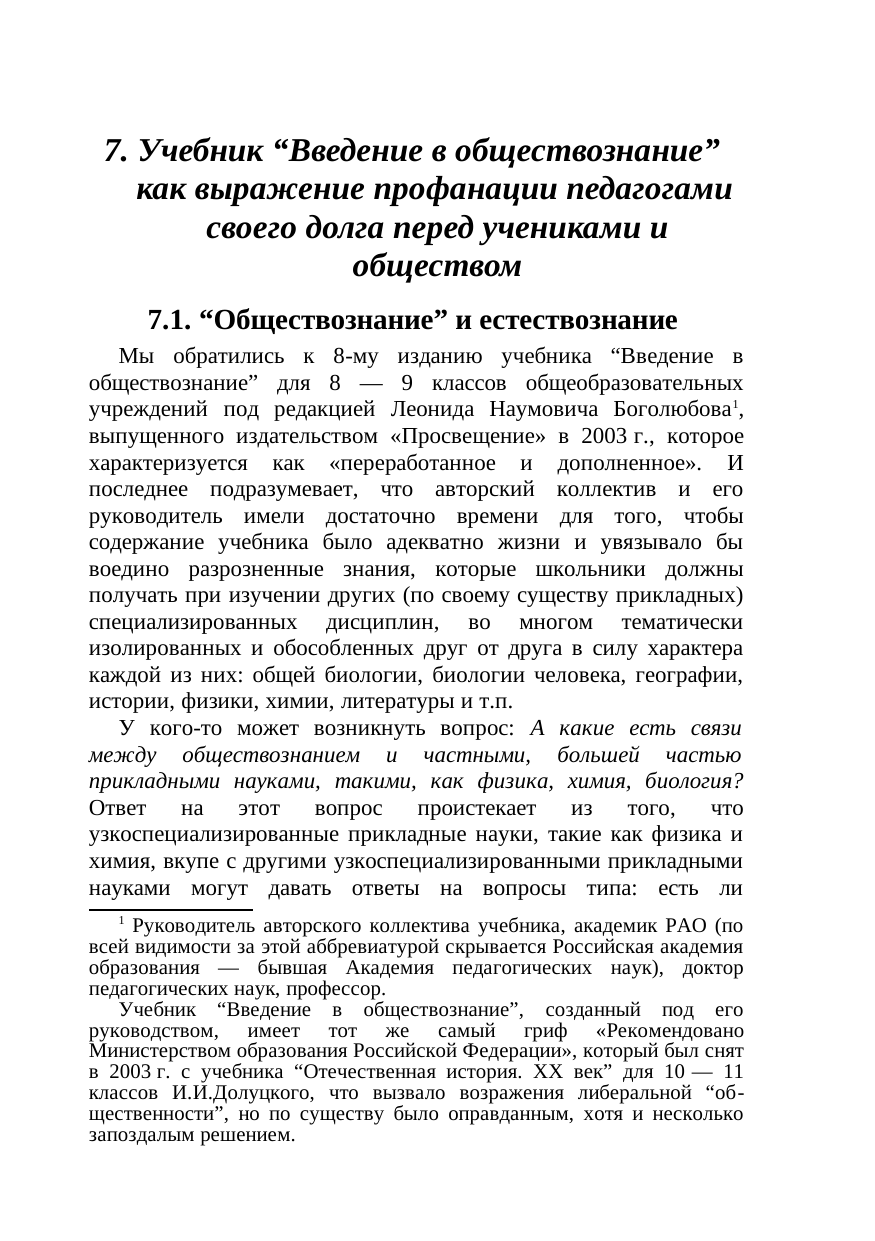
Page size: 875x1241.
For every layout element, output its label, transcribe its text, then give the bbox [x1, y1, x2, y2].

text У кого-то может возникнуть вопрос: А какие есть связи между обществознанием и частными, большей частью прикладными науками, такими, как физика, химия, биология? Ответ на этот вопрос проистекает из того, что узкоспециализированные прикладные науки, такие как физика и химия, вкупе с другими узкоспециализированными прикладными науками могут давать ответы на вопросы типа: есть ли [89, 714, 744, 900]
subtitle 7.1. “Обществознание” и естествознание [89, 302, 744, 336]
subtitle 7. Учебник “Введение в обществознание” как выражение профанации педагогами своего долга перед учениками и обществом [89, 130, 744, 283]
text Мы обратились к 8‑му изданию учебника “Введение в обществознание” для 8 — 9 классов общеобразовательных учреждений под редакцией Леонида Наумовича Боголюбова, выпущенного издательством «Просве­ще­ние» в 2003 г., которое характеризуется как «пере­работанное и дополненное». И последнее подразумевает, что авторский коллектив и его руководитель имели достаточно времени для того, чтобы содержание учебника было адекватно жизни и увязывало бы воедино разрозненные знания, которые школьники должны получать при изучении других (по своему существу прикладных) специализированных дисциплин, во многом тематически изолированных и обособленных друг от друга в силу характера каждой из них: общей биологии, биологии человека, географии, истории, физики, химии, литературы и т.п. [89, 342, 744, 714]
text Руководитель авторского коллектива учебника, академик РАО (по всей видимости за этой аббревиатурой скрывается Российская академия образования — бывшая Академия педагогических наук), доктор педагогических наук, профессор. [89, 916, 744, 999]
text Учебник “Введение в обществознание”, созданный под его руководством, имеет тот же самый гриф «Реко­мендовано Министерством образования Российской Федерации», который был снят в 2003 г. с учебника “Отечественная история. XX век” для 10 — 11 классов И.И.Долуцкого, что вызвало возражения либеральной “об­щественности”, но по существу было оправданным, хотя и несколько запоздалым решением. [89, 999, 744, 1145]
